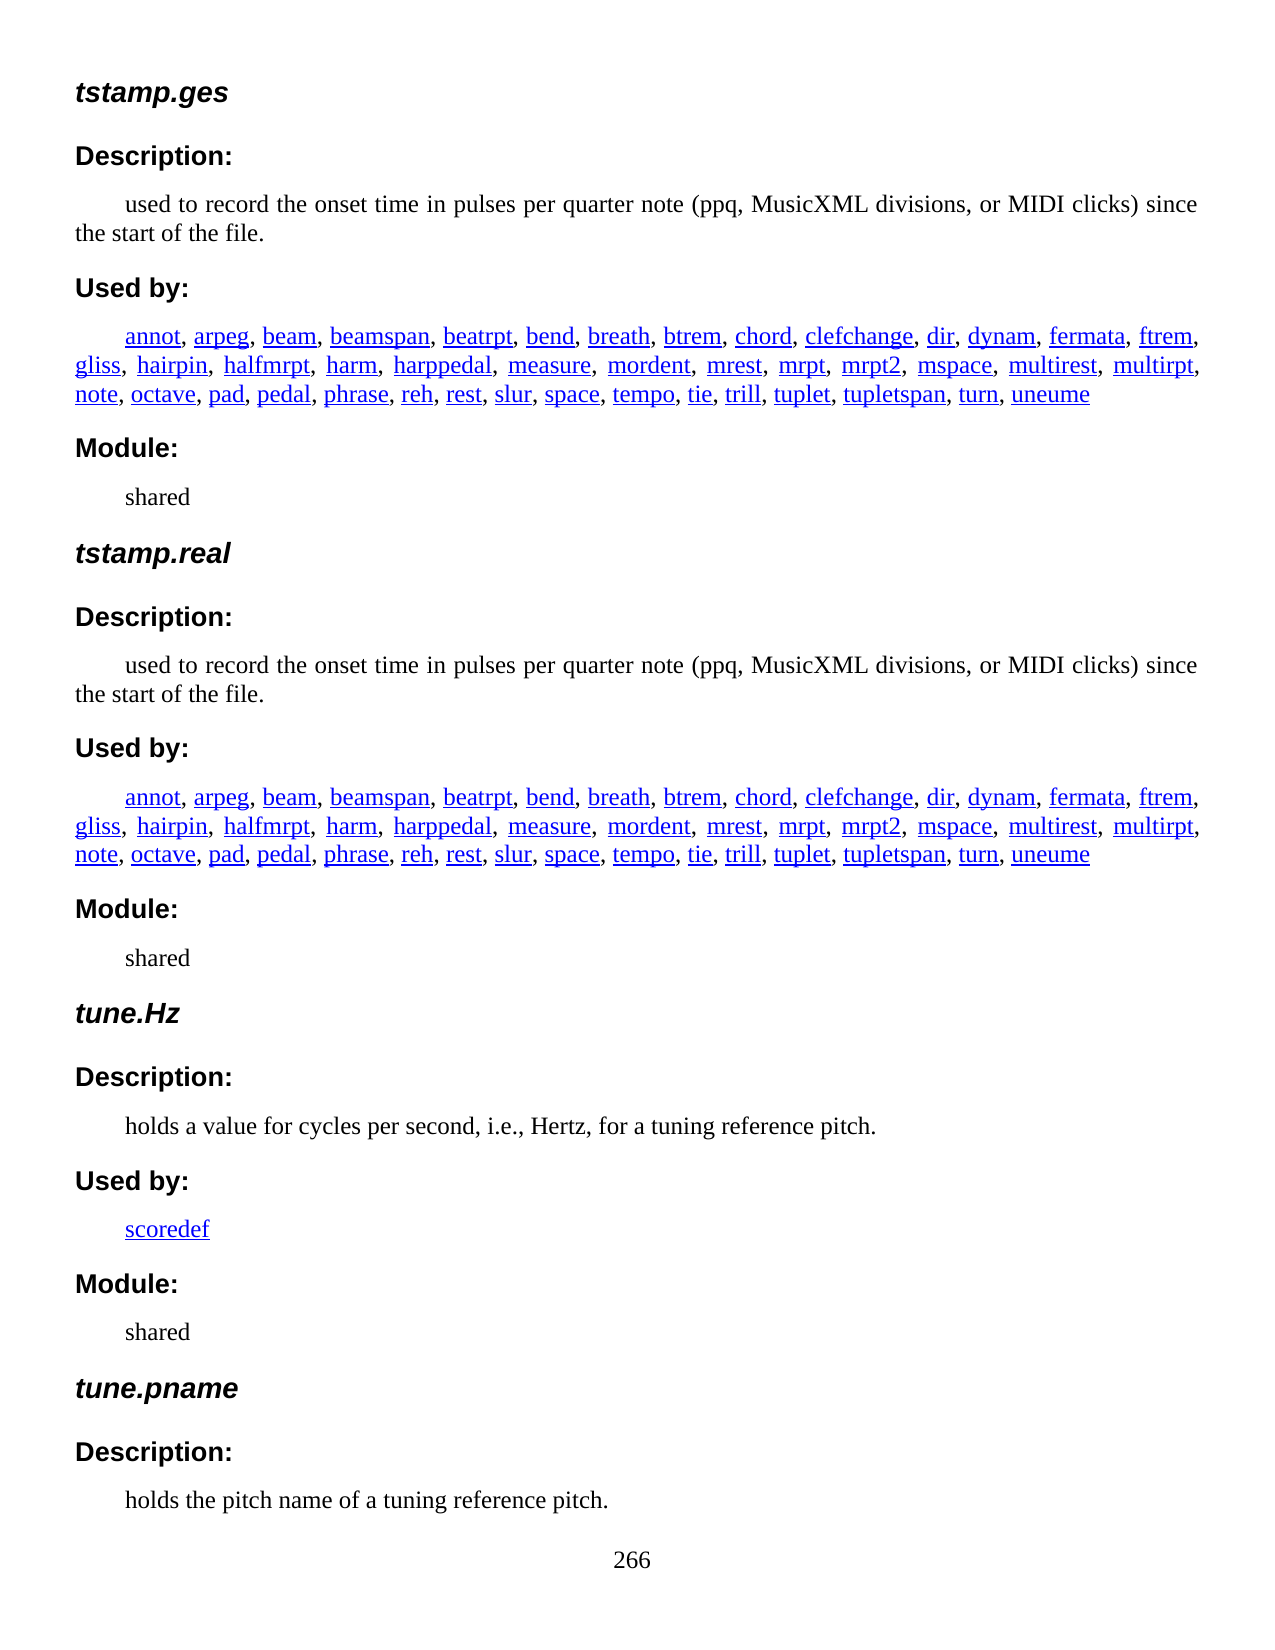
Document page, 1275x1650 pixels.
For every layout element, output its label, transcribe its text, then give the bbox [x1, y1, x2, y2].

subtitle Description: [75, 1061, 1200, 1092]
subtitle tune.pname [75, 1371, 1200, 1404]
subtitle Used by: [75, 1164, 1200, 1196]
subtitle Description: [75, 140, 1200, 171]
text shared [75, 1317, 1200, 1346]
subtitle tune.Hz [75, 996, 1200, 1030]
subtitle Module: [75, 893, 1200, 924]
subtitle Description: [75, 1436, 1200, 1467]
subtitle Description: [75, 601, 1200, 632]
text used to record the onset time in pulses per quarter note (ppq, MusicXML divisions, or MIDI clicks) since the start of the file. [75, 189, 1200, 247]
subtitle tstamp.ges [75, 75, 1200, 108]
subtitle tstamp.real [75, 536, 1200, 569]
subtitle Used by: [75, 272, 1200, 303]
text scoredef [75, 1214, 1200, 1243]
text annot, arpeg, beam, beamspan, beatrpt, bend, breath, btrem, chord, clefchange, dir, dynam, fermata, ftrem, gliss, hairpin, halfmrpt, harm, harppedal, measure, mordent, mrest, mrpt, mrpt2, mspace, multirest, multirpt, note, octave, pad, pedal, phrase, reh, rest, slur, space, tempo, tie, trill, tuplet, tupletspan, turn, uneume [75, 321, 1200, 407]
text used to record the onset time in pulses per quarter note (ppq, MusicXML divisions, or MIDI clicks) since the start of the file. [75, 650, 1200, 707]
subtitle Module: [75, 432, 1200, 464]
text shared [75, 943, 1200, 971]
subtitle Used by: [75, 732, 1200, 764]
text holds a value for cycles per second, i.e., Hertz, for a tuning reference pitch. [75, 1111, 1200, 1139]
text shared [75, 482, 1200, 511]
text holds the pitch name of a tuning reference pitch. [75, 1485, 1200, 1514]
text annot, arpeg, beam, beamspan, beatrpt, bend, breath, btrem, chord, clefchange, dir, dynam, fermata, ftrem, gliss, hairpin, halfmrpt, harm, harppedal, measure, mordent, mrest, mrpt, mrpt2, mspace, multirest, multirpt, note, octave, pad, pedal, phrase, reh, rest, slur, space, tempo, tie, trill, tuplet, tupletspan, turn, uneume [75, 782, 1200, 868]
subtitle Module: [75, 1268, 1200, 1299]
